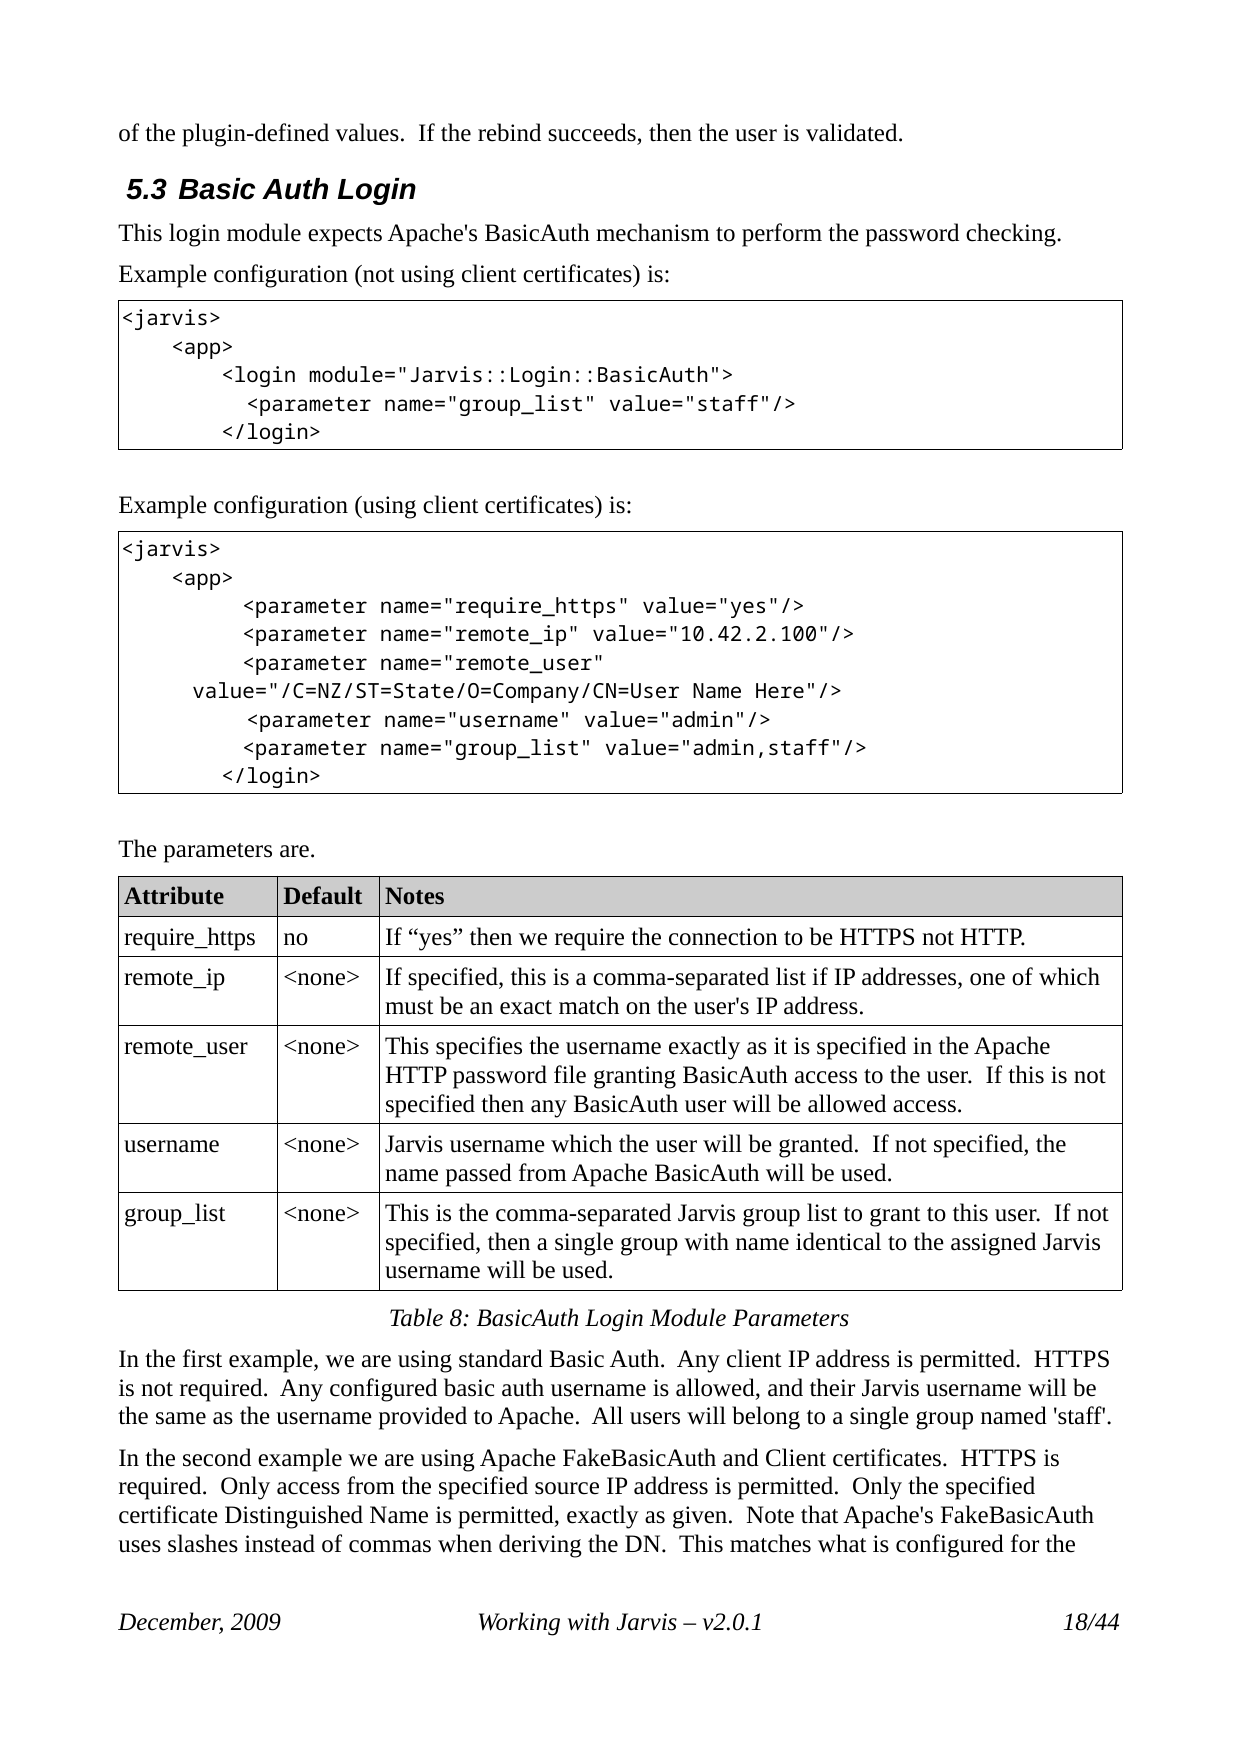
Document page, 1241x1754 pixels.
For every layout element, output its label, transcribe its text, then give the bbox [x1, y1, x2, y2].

table_cell This is the comma-separated Jarvis group list to grant to this user. If not specified, then a single group with name identical to the assigned Jarvis username will be used. [380, 1193, 1122, 1290]
text </login> [119, 759, 1122, 793]
text This login module expects Apache's BasicAuth mechanism to perform the password checking. [118, 218, 1122, 247]
table_header Attribute [119, 877, 277, 916]
text Example configuration (using client certificates) is: [118, 490, 1122, 519]
table_cell remote_ip [119, 957, 277, 1025]
table_cell username [119, 1124, 277, 1192]
table_cell group_list [119, 1193, 277, 1290]
text <jarvis> [119, 532, 1122, 559]
table_cell If specified, this is a comma-separated list if IP addresses, one of which must be an exact match on the user's IP address. [380, 957, 1122, 1025]
text The parameters are. [118, 834, 1122, 863]
text Table 8: BasicAuth Login Module Parameters [118, 1303, 1122, 1331]
text In the first example, we are using standard Basic Auth. Any client IP address is permitted. HTTPS is not required. Any configured basic auth username is allowed, and their Jarvis username will be the same as the username provided to Apache. All users will belong to a single group named 'staff'. [118, 1344, 1122, 1430]
text <parameter name="remote_user" [119, 645, 1122, 673]
text <parameter name="remote_ip" value="10.42.2.100"/> [119, 616, 1122, 645]
text <parameter name="username" value="admin"/> [119, 702, 1122, 730]
text In the second example we are using Apache FakeBasicAuth and Client certificates. HTTPS is required. Only access from the specified source IP address is permitted. Only the specified certificate Distinguished Name is permitted, exactly as given. Note that Apache's FakeBasicAuth uses slashes instead of commas when deriving the DN. This matches what is configured for the [118, 1443, 1122, 1558]
table_cell <none> [278, 1193, 379, 1290]
table_cell Jarvis username which the user will be granted. If not specified, the name passed from Apache BasicAuth will be used. [380, 1124, 1122, 1192]
table_cell If “yes” then we require the connection to be HTTPS not HTTP. [380, 917, 1122, 956]
subtitle Basic Auth Login [118, 172, 1122, 205]
text <parameter name="group_list" value="admin,staff"/> [119, 730, 1122, 759]
text <parameter name="require_https" value="yes"/> [119, 588, 1122, 616]
table_cell remote_user [119, 1026, 277, 1123]
table_cell This specifies the username exactly as it is specified in the Apache HTTP password file granting BasicAuth access to the user. If this is not specified then any BasicAuth user will be allowed access. [380, 1026, 1122, 1123]
text of the plugin-defined values. If the rebind succeeds, then the user is validated. [118, 118, 1122, 147]
text <login module="Jarvis::Login::BasicAuth"> [119, 357, 1122, 386]
table_cell <none> [278, 1026, 379, 1123]
table_header Notes [380, 877, 1122, 916]
text <app> [119, 559, 1122, 588]
table_cell <none> [278, 1124, 379, 1192]
text <parameter name="group_list" value="staff"/> [119, 386, 1122, 414]
text </login> [119, 414, 1122, 449]
text <app> [119, 329, 1122, 357]
table_cell <none> [278, 957, 379, 1025]
table_header Default [278, 877, 379, 916]
table_cell require_https [119, 917, 277, 956]
text <jarvis> [119, 301, 1122, 329]
table_cell no [278, 917, 379, 956]
text value="/C=NZ/ST=State/O=Company/CN=User Name Here"/> [119, 673, 1122, 702]
text Example configuration (not using client certificates) is: [118, 259, 1122, 288]
